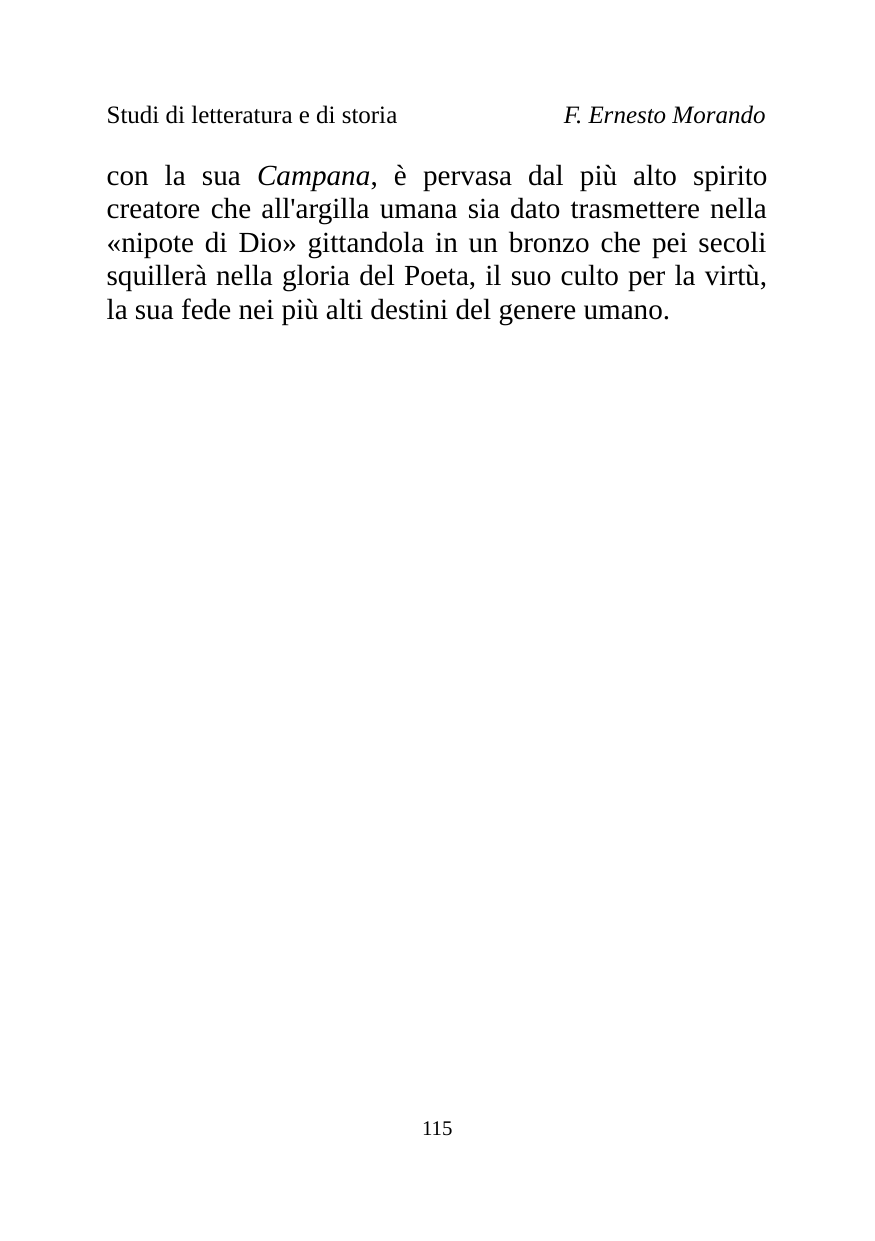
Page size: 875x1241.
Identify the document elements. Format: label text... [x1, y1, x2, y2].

text con la sua Campana, è pervasa dal più alto spirito creatore che all'argilla umana sia dato trasmettere nella «nipote di Dio» gittandola in un bronzo che pei secoli squillerà nella gloria del Poeta, il suo culto per la virtù, la sua fede nei più alti destini del genere umano. [106, 158, 768, 326]
